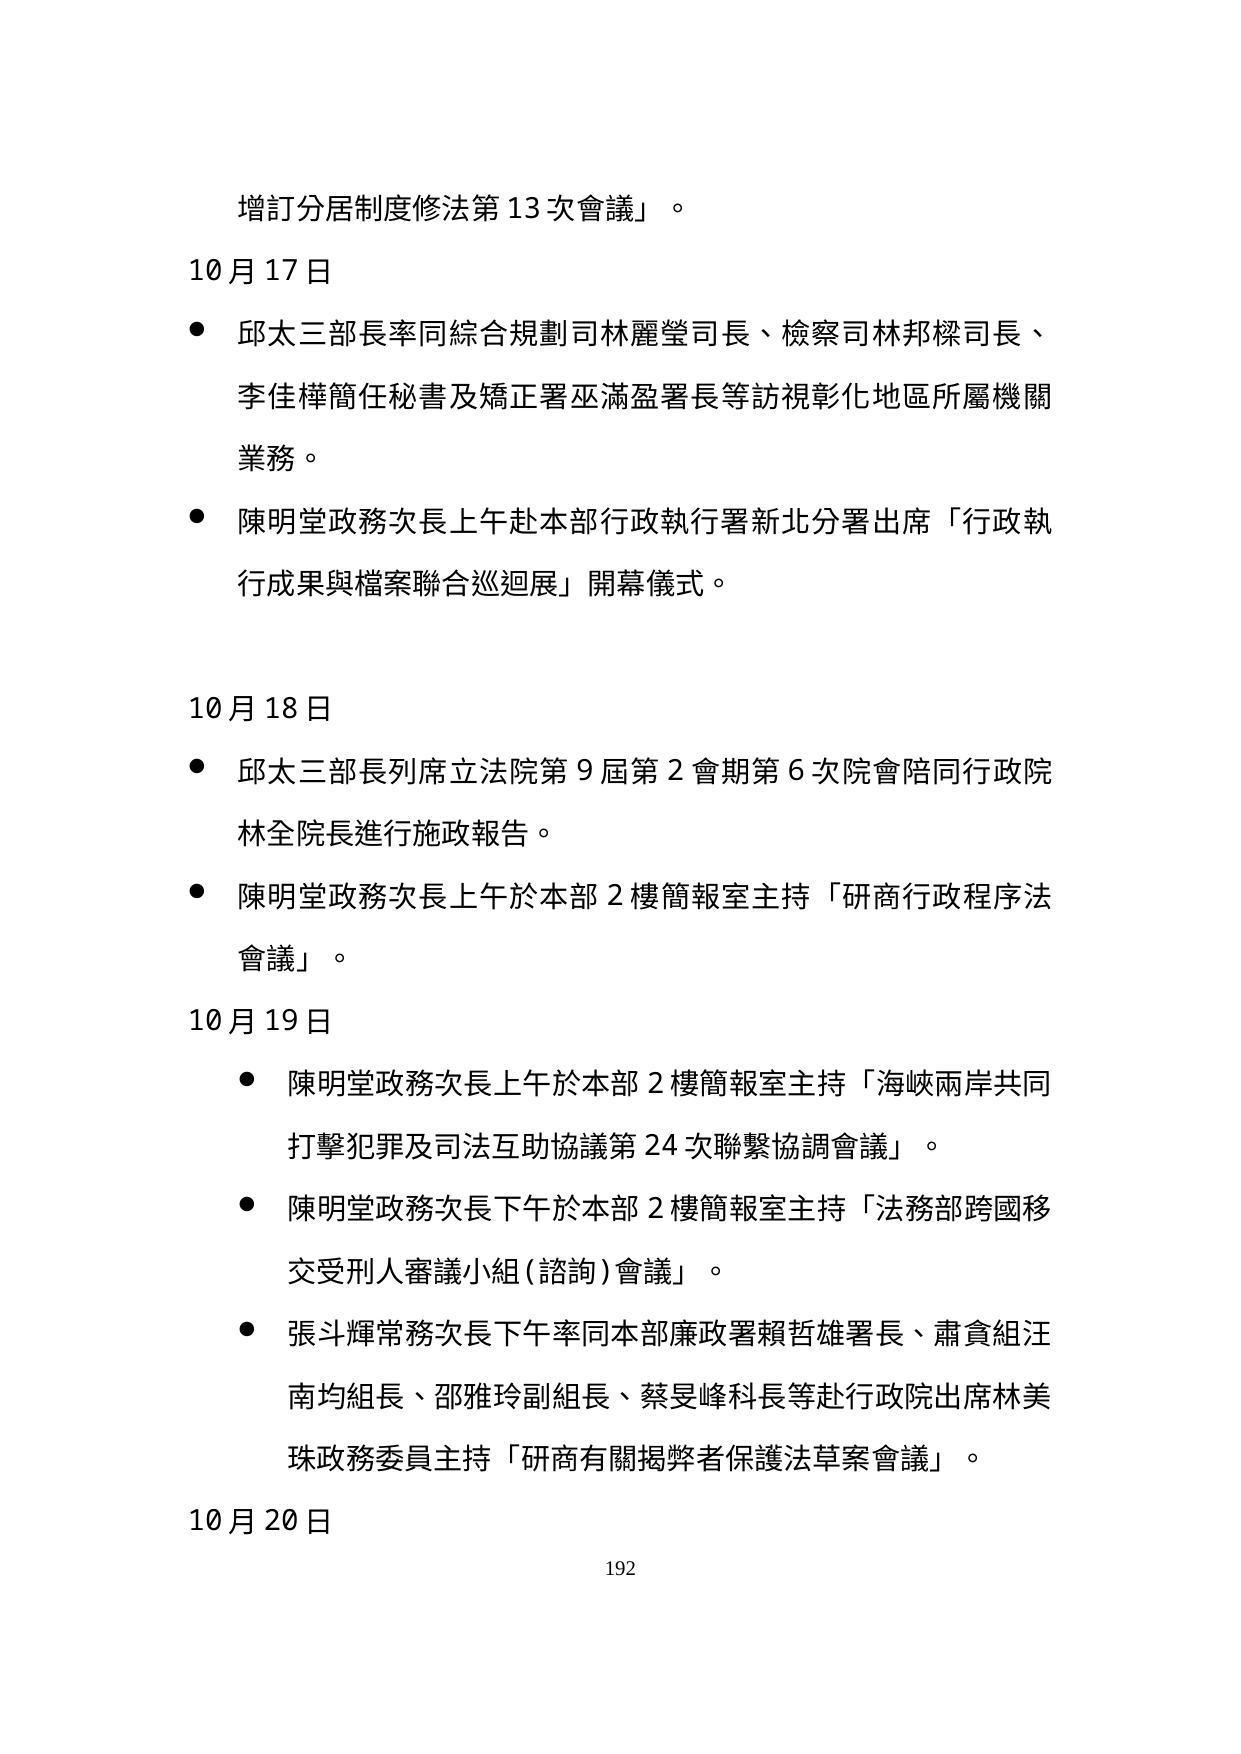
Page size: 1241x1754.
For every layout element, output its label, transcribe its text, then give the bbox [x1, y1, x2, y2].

list 增訂分居制度修法第13次會議」。 [187, 165, 1053, 228]
text 10月19日 [187, 978, 1053, 1040]
text 10月20日 [187, 1478, 1053, 1540]
text 10月17日 [187, 228, 1053, 290]
list 陳明堂政務次長上午赴本部行政執行署新北分署出席「行政執行成果與檔案聯合巡迴展」開幕儀式。 [187, 478, 1053, 603]
list 邱太三部長列席立法院第9屆第2會期第6次院會陪同行政院林全院長進行施政報告。 [187, 728, 1053, 853]
text 10月18日 [187, 665, 1053, 728]
list 陳明堂政務次長上午於本部2樓簡報室主持「研商行政程序法會議」。 [187, 853, 1053, 978]
list 邱太三部長率同綜合規劃司林麗瑩司長、檢察司林邦樑司長、李佳樺簡任秘書及矯正署巫滿盈署長等訪視彰化地區所屬機關業務。 [187, 290, 1053, 478]
list 張斗輝常務次長下午率同本部廉政署賴哲雄署長、肅貪組汪南均組長、邵雅玲副組長、蔡旻峰科長等赴行政院出席林美珠政務委員主持「研商有關揭弊者保護法草案會議」。 [237, 1290, 1053, 1478]
list 陳明堂政務次長下午於本部2樓簡報室主持「法務部跨國移交受刑人審議小組(諮詢)會議」。 [237, 1165, 1053, 1290]
list 陳明堂政務次長上午於本部2樓簡報室主持「海峽兩岸共同打擊犯罪及司法互助協議第24次聯繫協調會議」。 [237, 1040, 1053, 1165]
